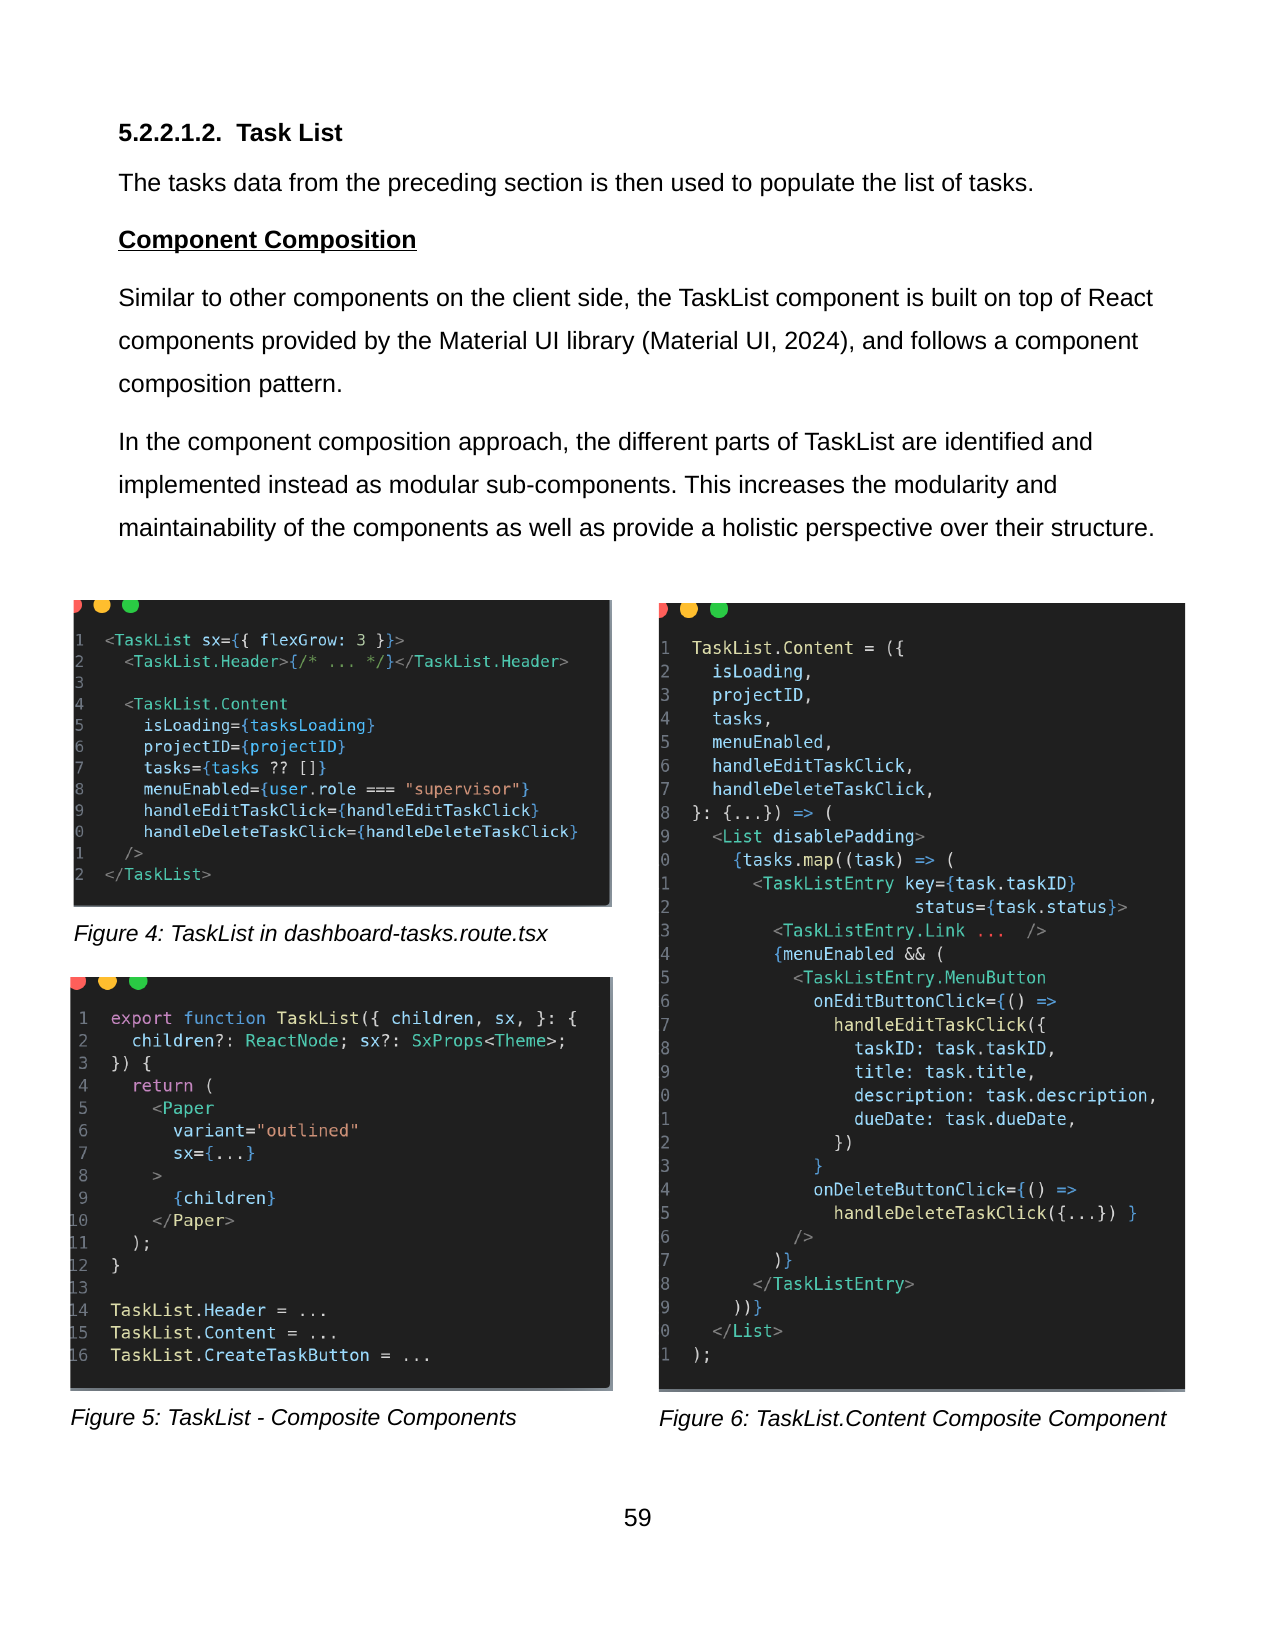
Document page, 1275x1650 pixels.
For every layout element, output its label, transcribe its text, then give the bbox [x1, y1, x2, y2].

text Figure 6: TaskList.Content Composite Component [659, 1392, 1185, 1431]
text The tasks data from the preceding section is then used to populate the list of tasks. [118, 167, 1157, 196]
picture [70, 977, 613, 1391]
picture [658, 603, 1186, 1392]
subtitle Task List [118, 118, 1157, 147]
text Component Composition [118, 225, 1157, 254]
text Figure 5: TaskList - Composite Components [70, 1391, 613, 1430]
picture [73, 600, 612, 907]
text Similar to other components on the client side, the TaskList component is built on top of React components provided by the Material UI library (Material UI, 2024), and follows a component composition pattern. [118, 283, 1157, 398]
text In the component composition approach, the different parts of TaskList are identified and implemented instead as modular sub-components. This increases the modularity and maintainability of the components as well as provide a holistic perspective over their structure. [118, 427, 1157, 542]
text Figure 4: TaskList in dashboard-tasks.route.tsx [73, 907, 612, 946]
